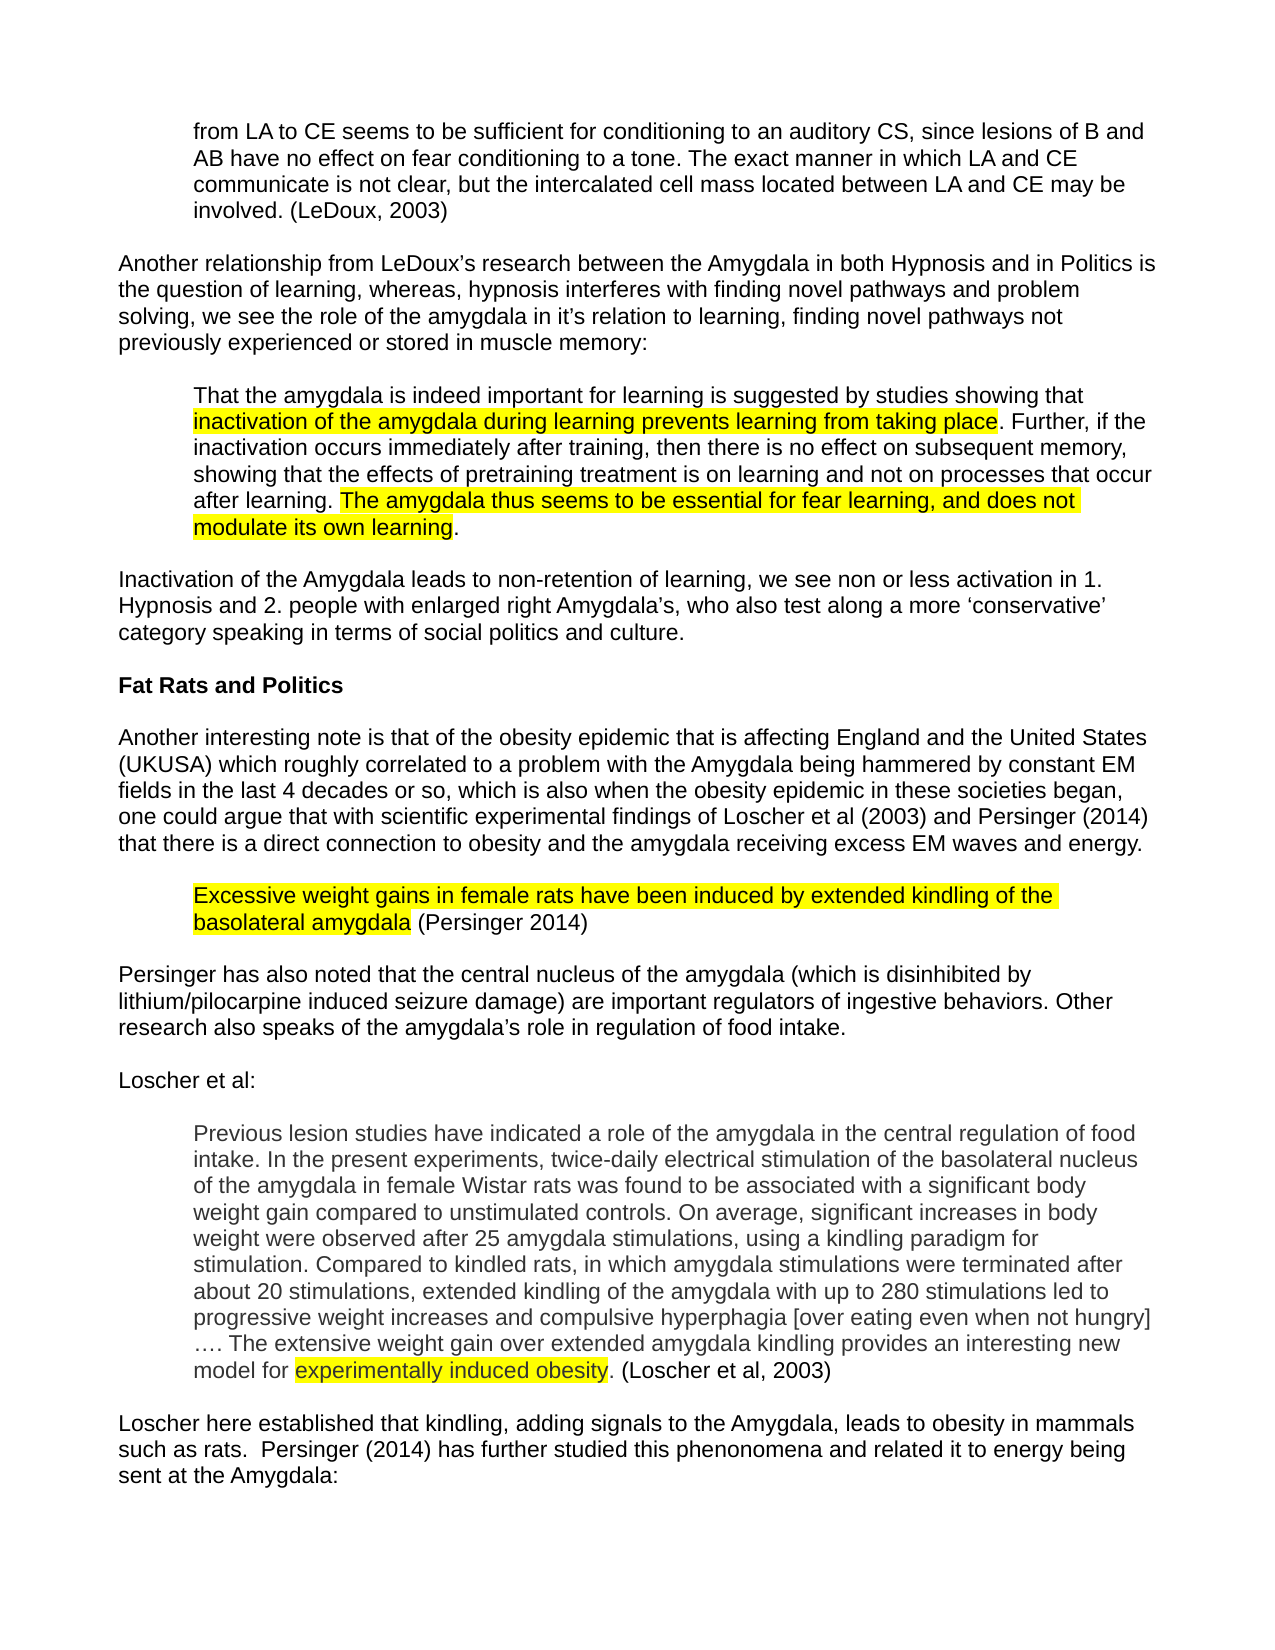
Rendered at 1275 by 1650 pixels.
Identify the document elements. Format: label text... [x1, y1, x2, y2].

text Another interesting note is that of the obesity epidemic that is affecting England and the United States (UKUSA) which roughly correlated to a problem with the Amygdala being hammered by constant EM fields in the last 4 decades or so, which is also when the obesity epidemic in these societies began, one could argue that with scientific experimental findings of Loscher et al (2003) and Persinger (2014) that there is a direct connection to obesity and the amygdala receiving excess EM waves and energy. [118, 724, 1157, 856]
text Persinger has also noted that the central nucleus of the amygdala (which is disinhibited by lithium/pilocarpine induced seizure damage) are important regulators of ingestive behaviors. Other research also speaks of the amygdala’s role in regulation of food intake. [118, 961, 1157, 1041]
text from LA to CE seems to be sufficient for conditioning to an auditory CS, since lesions of B and AB have no effect on fear conditioning to a tone. The exact manner in which LA and CE communicate is not clear, but the intercalated cell mass located between LA and CE may be involved. (LeDoux, 2003) [193, 118, 1157, 223]
text Loscher et al: [118, 1067, 1157, 1093]
text That the amygdala is indeed important for learning is suggested by studies showing that inactivation of the amygdala during learning prevents learning from taking place. Further, if the inactivation occurs immediately after training, then there is no effect on subsequent memory, showing that the effects of pretraining treatment is on learning and not on processes that occur after learning. The amygdala thus seems to be essential for fear learning, and does not modulate its own learning. [193, 382, 1157, 540]
text Excessive weight gains in female rats have been induced by extended kindling of the basolateral amygdala (Persinger 2014) [193, 882, 1157, 935]
text Loscher here established that kindling, adding signals to the Amygdala, leads to obesity in mammals such as rats. Persinger (2014) has further studied this phenonomena and related it to energy being sent at the Amygdala: [118, 1409, 1157, 1488]
text Fat Rats and Politics [118, 672, 1157, 698]
text Another relationship from LeDoux’s research between the Amygdala in both Hypnosis and in Politics is the question of learning, whereas, hypnosis interferes with finding novel pathways and problem solving, we see the role of the amygdala in it’s relation to learning, finding novel pathways not previously experienced or stored in muscle memory: [118, 250, 1157, 355]
text Inactivation of the Amygdala leads to non-retention of learning, we see non or less activation in 1. Hypnosis and 2. people with enlarged right Amygdala’s, who also test along a more ‘conservative’ category speaking in terms of social politics and culture. [118, 566, 1157, 645]
text Previous lesion studies have indicated a role of the amygdala in the central regulation of food intake. In the present experiments, twice-daily electrical stimulation of the basolateral nucleus of the amygdala in female Wistar rats was found to be associated with a significant body weight gain compared to unstimulated controls. On average, significant increases in body weight were observed after 25 amygdala stimulations, using a kindling paradigm for stimulation. Compared to kindled rats, in which amygdala stimulations were terminated after about 20 stimulations, extended kindling of the amygdala with up to 280 stimulations led to progressive weight increases and compulsive hyperphagia [over eating even when not hungry]…. The extensive weight gain over extended amygdala kindling provides an interesting new model for experimentally induced obesity. (Loscher et al, 2003) [193, 1119, 1157, 1383]
